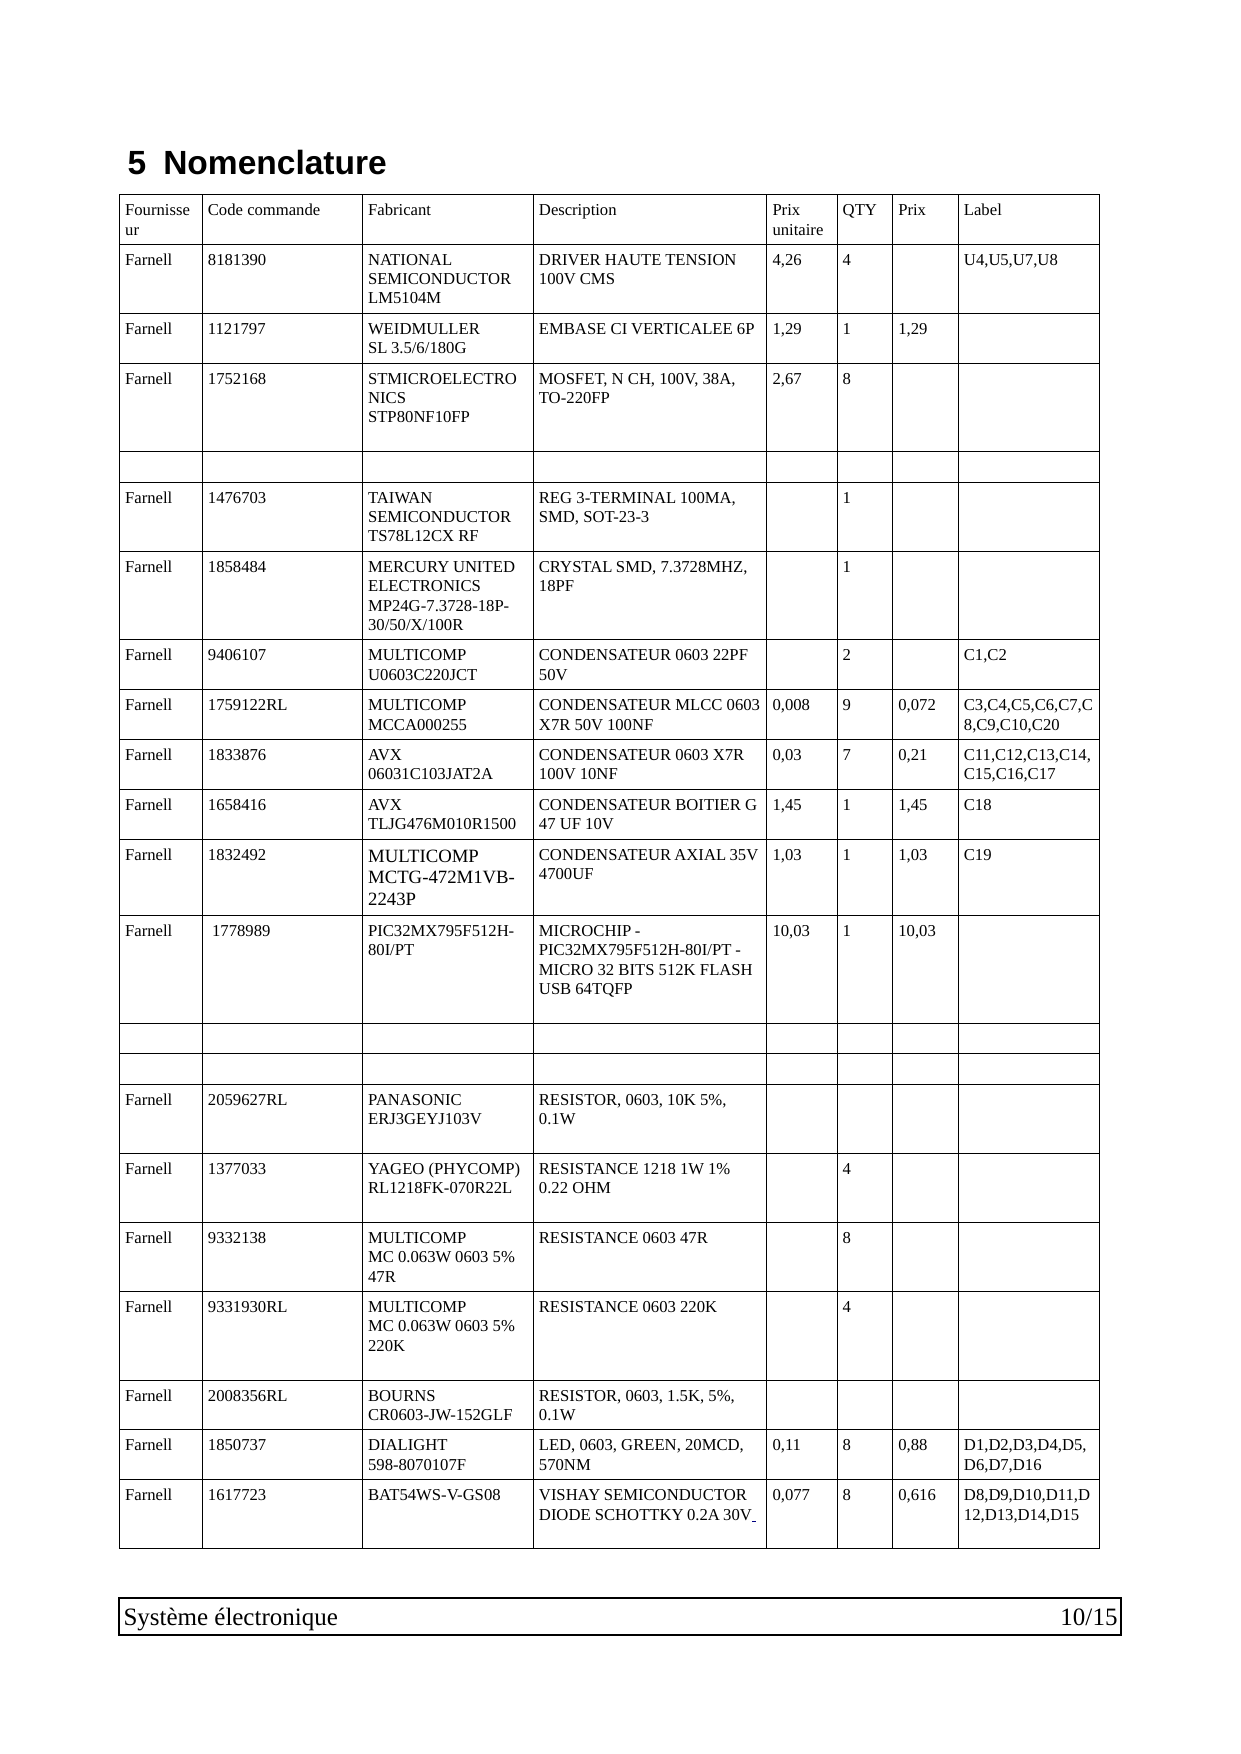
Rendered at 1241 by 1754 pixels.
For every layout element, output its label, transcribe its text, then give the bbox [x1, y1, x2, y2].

subtitle Nomenclature [118, 143, 1122, 182]
table_cell 1833876 [203, 740, 362, 789]
table_cell 1759122RL [203, 690, 362, 739]
table_cell MICROCHIP - PIC32MX795F512H-80I/PT - MICRO 32 BITS 512K FLASH USB 64TQFP [534, 916, 766, 1023]
table_cell MERCURY UNITED ELECTRONICS MP24G-7.3728-18P-30/50/X/100R [363, 552, 533, 639]
table_header Fournisseur [120, 195, 202, 244]
table_cell [959, 1381, 1099, 1429]
table_cell Farnell [120, 640, 202, 689]
table_cell 0,21 [893, 740, 958, 789]
table_cell Farnell [120, 1085, 202, 1153]
table_cell MULTICOMP MCTG-472M1VB-2243P [363, 840, 533, 915]
table_cell Farnell [120, 1154, 202, 1222]
table_cell [893, 245, 958, 313]
table_cell [767, 1054, 837, 1084]
table_cell MULTICOMP MC 0.063W 0603 5% 47R [363, 1223, 533, 1291]
table_cell YAGEO (PHYCOMP) RL1218FK-070R22L [363, 1154, 533, 1222]
table_cell Farnell [120, 690, 202, 739]
table_cell 4 [838, 245, 892, 313]
table_cell CONDENSATEUR AXIAL 35V 4700UF [534, 840, 766, 915]
table_cell 1778989 [203, 916, 362, 1023]
table_cell 1,29 [767, 314, 837, 363]
table_cell [959, 452, 1099, 482]
table_cell [959, 483, 1099, 551]
table_cell 2,67 [767, 364, 837, 451]
table_cell MULTICOMP U0603C220JCT [363, 640, 533, 689]
table_cell [203, 1054, 362, 1084]
table_cell Farnell [120, 1430, 202, 1479]
table_cell D8,D9,D10,D11,D12,D13,D14,D15 [959, 1480, 1099, 1548]
table_cell [893, 1085, 958, 1153]
table_cell [767, 1024, 837, 1053]
table_cell PIC32MX795F512H-80I/PT [363, 916, 533, 1023]
table_header Label [959, 195, 1099, 244]
table_cell 1 [838, 840, 892, 915]
table_cell 4,26 [767, 245, 837, 313]
table_cell [534, 452, 766, 482]
table_cell Farnell [120, 483, 202, 551]
table_cell C1,C2 [959, 640, 1099, 689]
table_cell [838, 452, 892, 482]
table_cell RESISTANCE 1218 1W 1% 0.22 OHM [534, 1154, 766, 1222]
table_cell 8 [838, 1480, 892, 1548]
table_cell Farnell [120, 916, 202, 1023]
table_cell Farnell [120, 1223, 202, 1291]
table_cell C18 [959, 790, 1099, 839]
table_cell [767, 1381, 837, 1429]
table_cell [959, 1154, 1099, 1222]
table_cell 1,03 [893, 840, 958, 915]
table_cell 2 [838, 640, 892, 689]
table_cell Farnell [120, 790, 202, 839]
table_cell 1,45 [767, 790, 837, 839]
table_cell [893, 1381, 958, 1429]
table_cell 8 [838, 1223, 892, 1291]
table_cell STMICROELECTRONICS STP80NF10FP [363, 364, 533, 451]
table_cell [893, 1223, 958, 1291]
table_cell [893, 483, 958, 551]
table_cell 8 [838, 364, 892, 451]
table_cell Farnell [120, 245, 202, 313]
table_cell REG 3-TERMINAL 100MA, SMD, SOT-23-3 [534, 483, 766, 551]
table_cell [767, 552, 837, 639]
table_cell 1752168 [203, 364, 362, 451]
table_cell 1476703 [203, 483, 362, 551]
table_cell RESISTOR, 0603, 1.5K, 5%, 0.1W [534, 1381, 766, 1429]
table_cell 1,03 [767, 840, 837, 915]
table_cell Farnell [120, 364, 202, 451]
table_cell CONDENSATEUR MLCC 0603 X7R 50V 100NF [534, 690, 766, 739]
table_cell Farnell [120, 1381, 202, 1429]
table_cell 0,072 [893, 690, 958, 739]
table_cell [363, 1024, 533, 1053]
table_cell MOSFET, N CH, 100V, 38A, TO-220FP [534, 364, 766, 451]
table_cell 0,077 [767, 1480, 837, 1548]
table_cell [838, 1054, 892, 1084]
table_cell C3,C4,C5,C6,C7,C8,C9,C10,C20 [959, 690, 1099, 739]
table_cell 1 [838, 552, 892, 639]
table_cell 7 [838, 740, 892, 789]
table_cell [203, 1024, 362, 1053]
table_header QTY [838, 195, 892, 244]
table_cell TAIWAN SEMICONDUCTOR TS78L12CX RF [363, 483, 533, 551]
table_cell 2059627RL [203, 1085, 362, 1153]
table_cell 1617723 [203, 1480, 362, 1548]
table_cell 9406107 [203, 640, 362, 689]
table_cell C19 [959, 840, 1099, 915]
table_cell Farnell [120, 1480, 202, 1548]
table_cell 1,29 [893, 314, 958, 363]
table_cell [767, 1085, 837, 1153]
table_cell DIALIGHT 598-8070107F [363, 1430, 533, 1479]
table_cell 1 [838, 916, 892, 1023]
table_cell 9332138 [203, 1223, 362, 1291]
table_cell 10,03 [893, 916, 958, 1023]
table_cell 8181390 [203, 245, 362, 313]
table_cell Farnell [120, 840, 202, 915]
table_cell RESISTANCE 0603 47R [534, 1223, 766, 1291]
table_cell NATIONAL SEMICONDUCTOR LM5104M [363, 245, 533, 313]
table_cell [893, 1292, 958, 1379]
table_cell [959, 364, 1099, 451]
table_cell [363, 452, 533, 482]
table_header Prix [893, 195, 958, 244]
table_cell DRIVER HAUTE TENSION 100V CMS [534, 245, 766, 313]
table_cell WEIDMULLER SL 3.5/6/180G [363, 314, 533, 363]
table_cell 1377033 [203, 1154, 362, 1222]
table_cell [959, 552, 1099, 639]
table_cell [959, 1054, 1099, 1084]
table_cell CRYSTAL SMD, 7.3728MHZ, 18PF [534, 552, 766, 639]
table_cell PANASONIC ERJ3GEYJ103V [363, 1085, 533, 1153]
table_cell [767, 640, 837, 689]
table_cell 1 [838, 790, 892, 839]
table_cell 0,88 [893, 1430, 958, 1479]
table_cell Farnell [120, 1292, 202, 1379]
table_cell 8 [838, 1430, 892, 1479]
table_header Fabricant [363, 195, 533, 244]
table_cell [959, 1223, 1099, 1291]
table_cell [838, 1085, 892, 1153]
table_cell [767, 1223, 837, 1291]
table_cell 1 [838, 314, 892, 363]
table_cell 4 [838, 1292, 892, 1379]
table_cell [959, 916, 1099, 1023]
table_cell 1658416 [203, 790, 362, 839]
table_cell U4,U5,U7,U8 [959, 245, 1099, 313]
table_cell MULTICOMP MC 0.063W 0603 5% 220K [363, 1292, 533, 1379]
table_cell [534, 1024, 766, 1053]
table_cell [120, 1054, 202, 1084]
table_header Prix unitaire [767, 195, 837, 244]
table_cell [959, 1292, 1099, 1379]
table_cell 0,03 [767, 740, 837, 789]
table_cell CONDENSATEUR BOITIER G 47 UF 10V [534, 790, 766, 839]
table_cell LED, 0603, GREEN, 20MCD, 570NM [534, 1430, 766, 1479]
table_cell Farnell [120, 314, 202, 363]
table_cell [959, 314, 1099, 363]
table_cell 0,008 [767, 690, 837, 739]
table_cell 9 [838, 690, 892, 739]
table_cell [120, 452, 202, 482]
table_cell 9331930RL [203, 1292, 362, 1379]
table_cell [893, 552, 958, 639]
table_cell [838, 1381, 892, 1429]
table_cell [959, 1024, 1099, 1053]
table_cell EMBASE CI VERTICALEE 6P [534, 314, 766, 363]
table_cell [893, 452, 958, 482]
table_cell [203, 452, 362, 482]
table_cell [893, 1054, 958, 1084]
table_cell [893, 640, 958, 689]
table_cell [534, 1054, 766, 1084]
table_cell 1850737 [203, 1430, 362, 1479]
table_cell [767, 1292, 837, 1379]
table_cell 1 [838, 483, 892, 551]
table_cell 2008356RL [203, 1381, 362, 1429]
table_cell [893, 1154, 958, 1222]
table_cell CONDENSATEUR 0603 22PF 50V [534, 640, 766, 689]
table_cell C11,C12,C13,C14,C15,C16,C17 [959, 740, 1099, 789]
table_cell Farnell [120, 552, 202, 639]
table_cell BOURNS CR0603-JW-152GLF [363, 1381, 533, 1429]
table_cell [767, 483, 837, 551]
table_cell [767, 1154, 837, 1222]
table_cell VISHAY SEMICONDUCTOR DIODE SCHOTTKY 0.2A 30V [534, 1480, 766, 1548]
table_cell RESISTANCE 0603 220K [534, 1292, 766, 1379]
table_cell CONDENSATEUR 0603 X7R 100V 10NF [534, 740, 766, 789]
table_cell [767, 452, 837, 482]
table_cell 0,11 [767, 1430, 837, 1479]
table_cell [120, 1024, 202, 1053]
table_cell AVX TLJG476M010R1500 [363, 790, 533, 839]
table_cell AVX 06031C103JAT2A [363, 740, 533, 789]
table_cell Farnell [120, 740, 202, 789]
table_cell [959, 1085, 1099, 1153]
table_cell 10,03 [767, 916, 837, 1023]
table_header Description [534, 195, 766, 244]
table_header Code commande [203, 195, 362, 244]
table_cell 1858484 [203, 552, 362, 639]
table_cell D1,D2,D3,D4,D5,D6,D7,D16 [959, 1430, 1099, 1479]
table_cell MULTICOMP MCCA000255 [363, 690, 533, 739]
table_cell BAT54WS-V-GS08 [363, 1480, 533, 1548]
table_cell [838, 1024, 892, 1053]
table_cell 0,616 [893, 1480, 958, 1548]
table_cell 1832492 [203, 840, 362, 915]
table_cell [893, 364, 958, 451]
table_cell 4 [838, 1154, 892, 1222]
table_cell 1121797 [203, 314, 362, 363]
table_cell [363, 1054, 533, 1084]
table_cell 1,45 [893, 790, 958, 839]
table_cell RESISTOR, 0603, 10K 5%, 0.1W [534, 1085, 766, 1153]
table_cell [893, 1024, 958, 1053]
